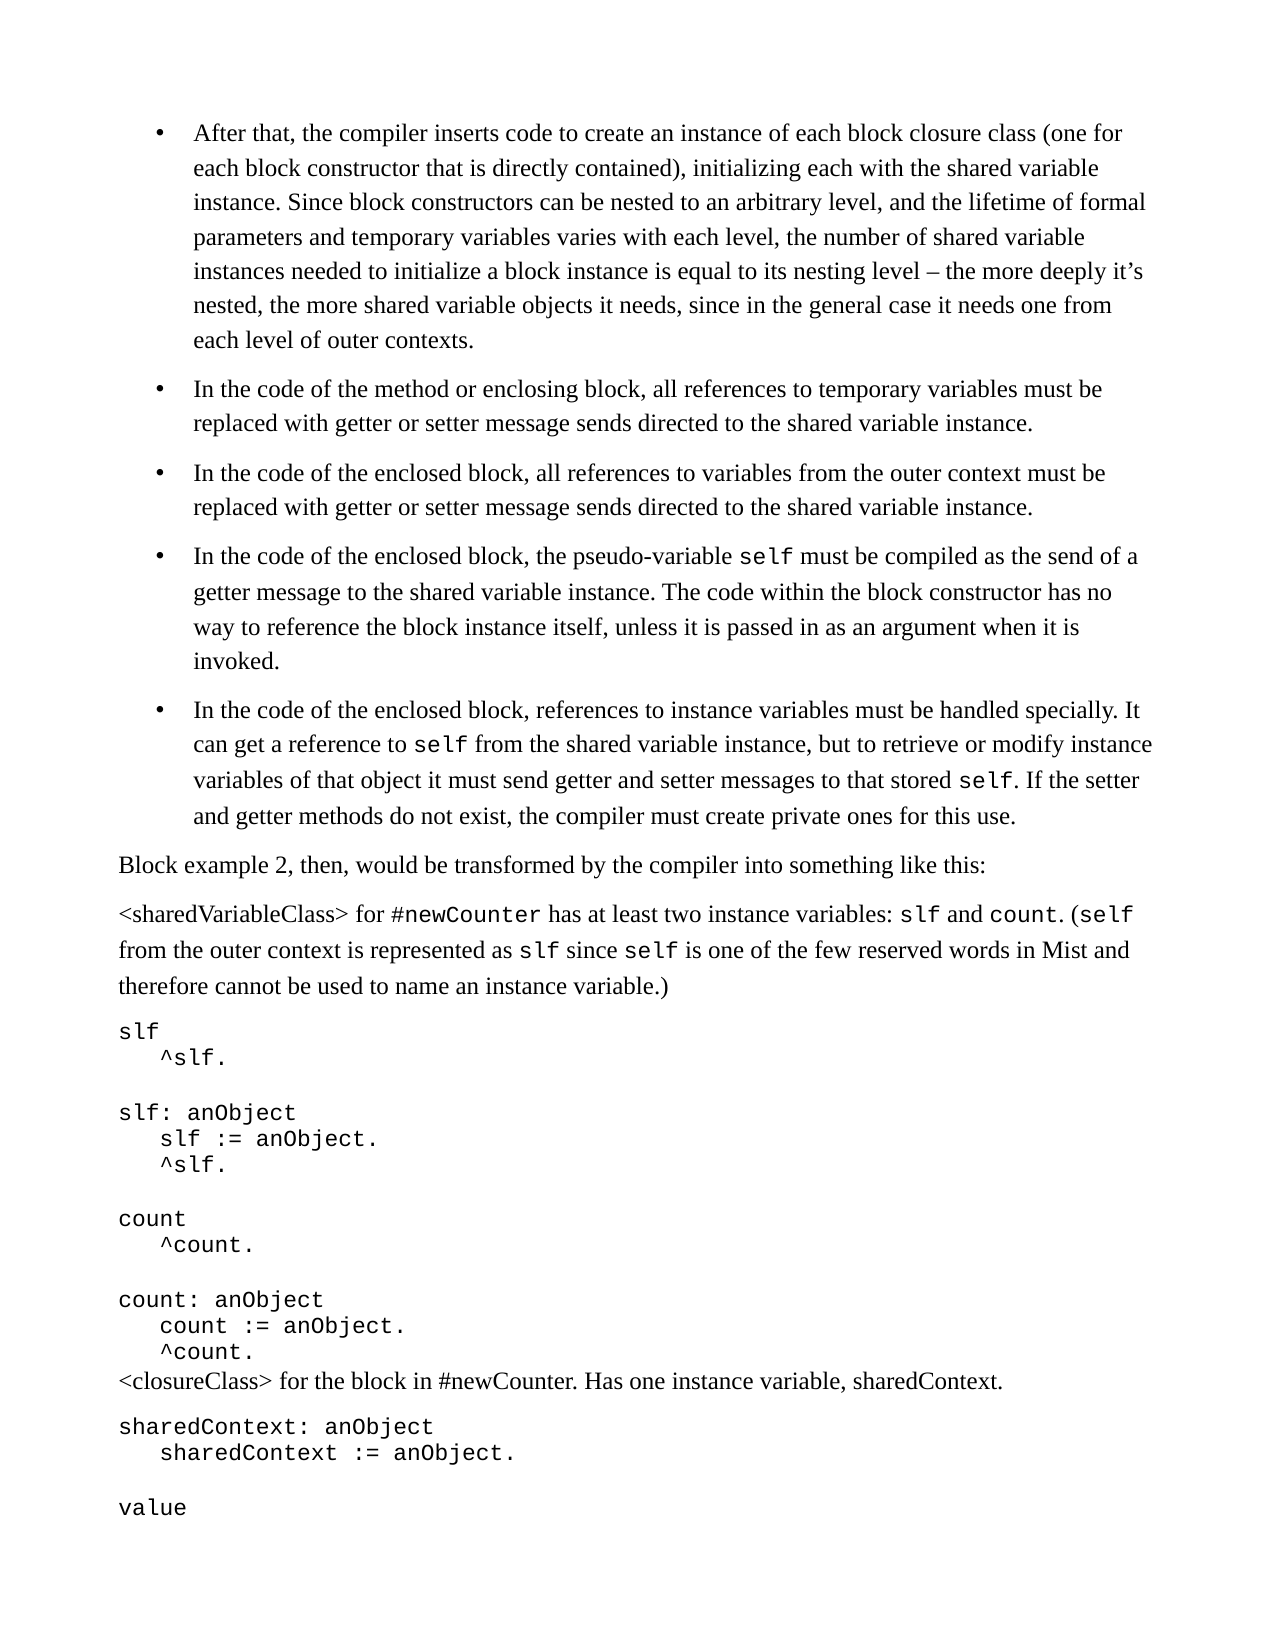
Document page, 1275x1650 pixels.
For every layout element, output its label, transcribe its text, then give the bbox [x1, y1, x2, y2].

text ^slf. [118, 1153, 1157, 1179]
text ^count. [118, 1340, 1157, 1366]
text <sharedVariableClass> for #newCounter has at least two instance variables: slf and count. (self from the outer context is represented as slf since self is one of the few reserved words in Mist and therefore cannot be used to name an instance variable.) [118, 899, 1157, 1000]
text count [118, 1208, 1157, 1234]
text slf: anObject [118, 1101, 1157, 1127]
list In the code of the enclosed block, references to instance variables must be handled specially. It can get a reference to self from the shared variable instance, but to retrieve or modify instance variables of that object it must send getter and setter messages to that stored self. If the setter and getter methods do not exist, the compiler must create private ones for this use. [156, 695, 1157, 830]
list In the code of the enclosed block, the pseudo-variable self must be compiled as the send of a getter message to the shared variable instance. The code within the block constructor has no way to reference the block instance itself, unless it is passed in as an argument when it is invoked. [156, 541, 1157, 675]
text sharedContext := anObject. [118, 1441, 1157, 1467]
text value [118, 1496, 1157, 1522]
text slf [118, 1021, 1157, 1046]
text sharedContext: anObject [118, 1415, 1157, 1441]
text Block example 2, then, would be transformed by the compiler into something like this: [118, 851, 1157, 879]
text count: anObject [118, 1288, 1157, 1314]
list In the code of the enclosed block, all references to variables from the outer context must be replaced with getter or setter message sends directed to the shared variable instance. [156, 458, 1157, 521]
text count := anObject. [118, 1314, 1157, 1340]
text ^slf. [118, 1046, 1157, 1072]
text ^count. [118, 1234, 1157, 1259]
list After that, the compiler inserts code to create an instance of each block closure class (one for each block constructor that is directly contained), initializing each with the shared variable instance. Since block constructors can be nested to an arbitrary level, and the lifetime of formal parameters and temporary variables varies with each level, the number of shared variable instances needed to initialize a block instance is equal to its nesting level – the more deeply it’s nested, the more shared variable objects it needs, since in the general case it needs one from each level of outer contexts. [156, 118, 1157, 354]
text slf := anObject. [118, 1127, 1157, 1153]
text <closureClass> for the block in #newCounter. Has one instance variable, sharedContext. [118, 1366, 1157, 1395]
list In the code of the method or enclosing block, all references to temporary variables must be replaced with getter or setter message sends directed to the shared variable instance. [156, 374, 1157, 437]
